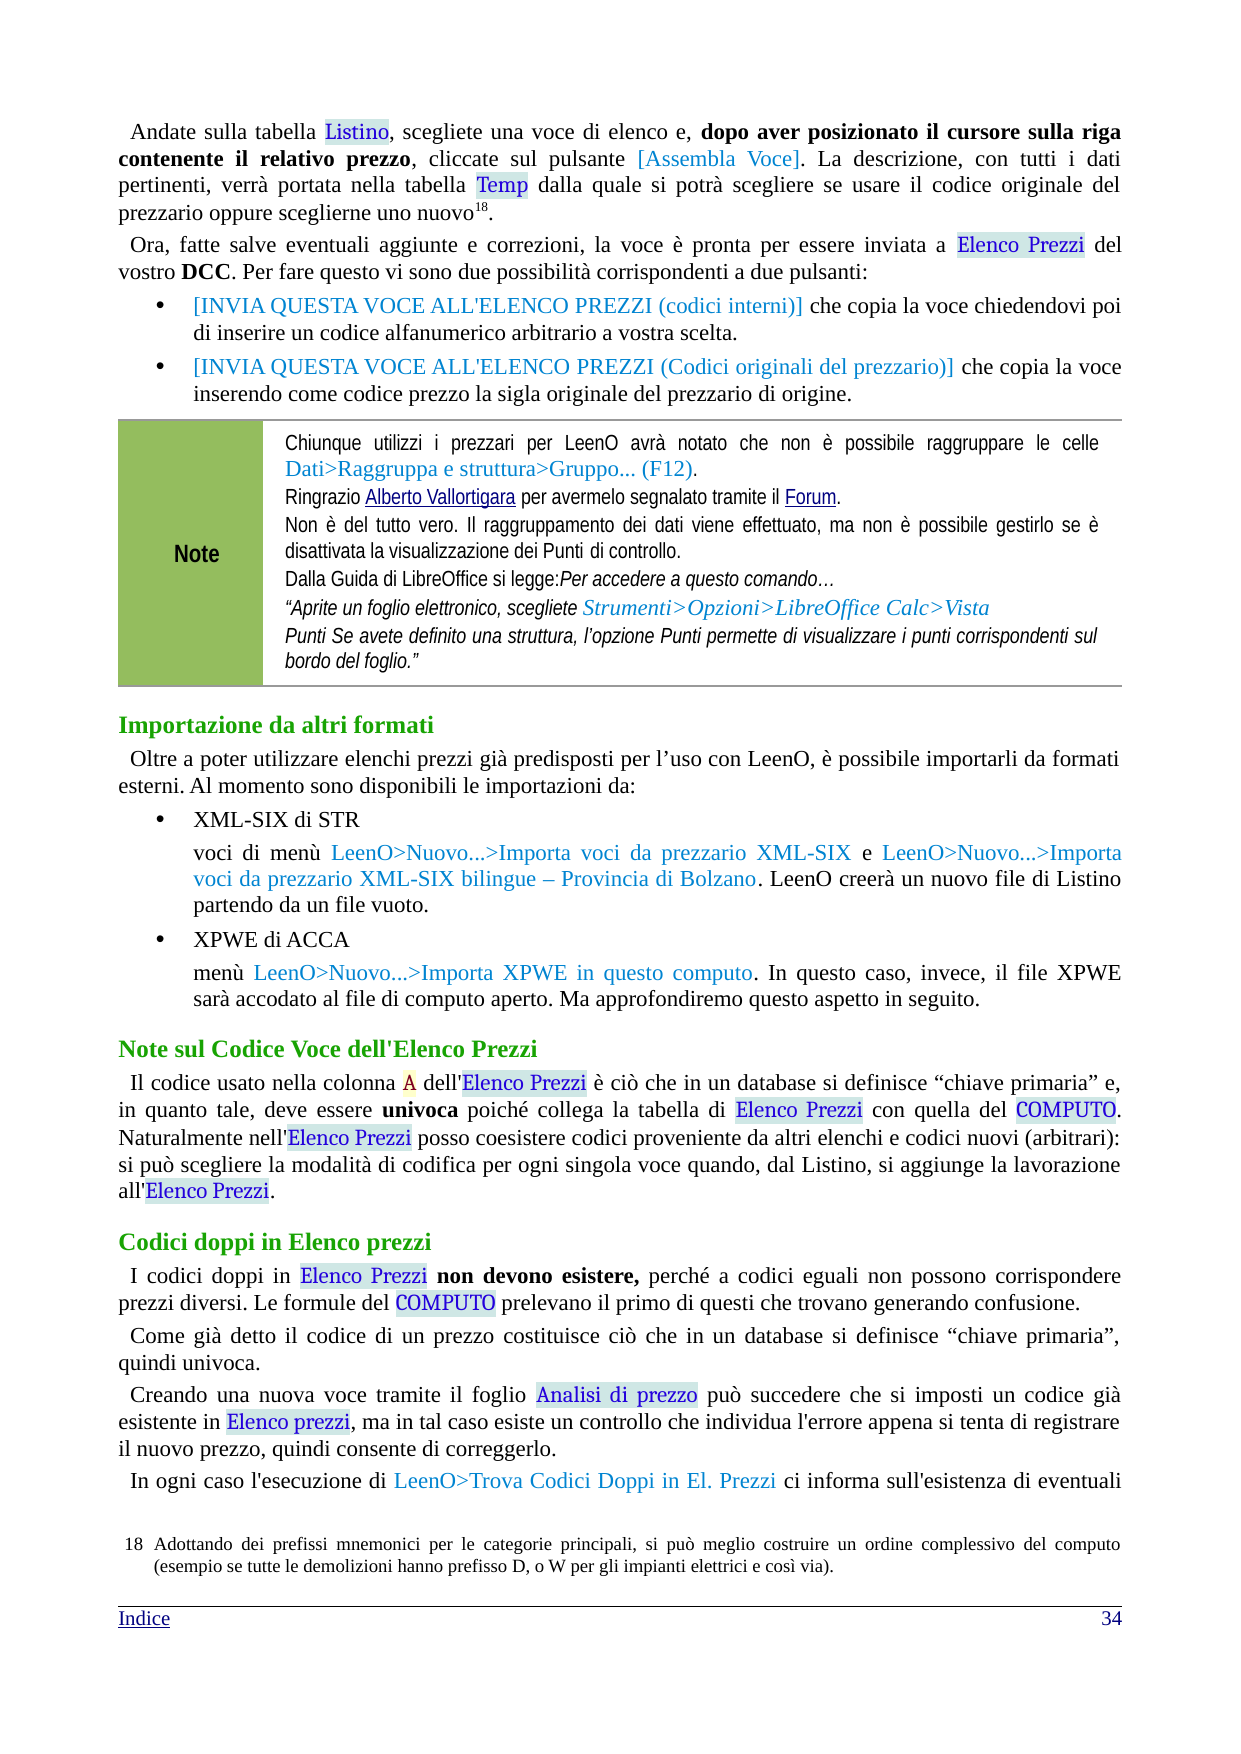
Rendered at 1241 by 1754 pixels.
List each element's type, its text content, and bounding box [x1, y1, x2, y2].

text Ora, fatte salve eventuali aggiunte e correzioni, la voce è pronta per essere inviata a Elenco Prezzi del vostro DCC. Per fare questo vi sono due possibilità corrispondenti a due pulsanti: [118, 231, 1122, 284]
text Adottando dei prefissi mnemonici per le categorie principali, si può meglio costruire un ordine complessivo del computo (esempio se tutte le demolizioni hanno prefisso D, o W per gli impianti elettrici e così via). [124, 1533, 1122, 1576]
text Oltre a poter utilizzare elenchi prezzi già predisposti per l’uso con LeenO, è possibile importarli da formati esterni. Al momento sono disponibili le importazioni da: [118, 746, 1122, 798]
subtitle Note sul Codice Voce dell'Elenco Prezzi [118, 1034, 1122, 1063]
text Il codice usato nella colonna A dell'Elenco Prezzi è ciò che in un database si definisce “chiave primaria” e, in quanto tale, deve essere univoca poiché collega la tabella di Elenco Prezzi con quella del COMPUTO. Naturalmente nell'Elenco Prezzi posso coesistere codici proveniente da altri elenchi e codici nuovi (arbitrari): si può scegliere la modalità di codifica per ogni singola voce quando, dal Listino, si aggiunge la lavorazione all'Elenco Prezzi. [118, 1069, 1122, 1204]
table_header Note [118, 421, 263, 685]
text Come già detto il codice di un prezzo costituisce ciò che in un database si definisce “chiave primaria”, quindi univoca. [118, 1322, 1122, 1375]
list menù LeenO>Nuovo...>Importa XPWE in questo computo. In questo caso, invece, il file XPWE sarà accodato al file di computo aperto. Ma approfondiremo questo aspetto in seguito. [156, 958, 1122, 1011]
subtitle Codici doppi in Elenco prezzi [118, 1227, 1122, 1256]
list XML-SIX di STR [156, 804, 1122, 833]
text Creando una nuova voce tramite il foglio Analisi di prezzo può succedere che si imposti un codice già esistente in Elenco prezzi, ma in tal caso esiste un controllo che individua l'errore appena si tenta di registrare il nuovo prezzo, quindi consente di correggerlo. [118, 1381, 1122, 1462]
table_header Chiunque utilizzi i prezzari per LeenO avrà notato che non è possibile raggruppare le celle Dati>Raggruppa e struttura>Gruppo... (F12). Ringrazio Alberto Vallortigara per avermelo segnalato tramite il Forum. Non è del tutto vero. Il raggruppamento dei dati viene effettuato, ma non è possibile gestirlo se è disattivata la visualizzazione dei Punti di controllo. Dalla Guida di LibreOffice si legge:Per accedere a questo comando… “Aprite un foglio elettronico, scegliete Strumenti>Opzioni>LibreOffice Calc>Vista Punti Se avete definito una struttura, l’opzione Punti permette di visualizzare i punti corrispondenti sul bordo del foglio.” [264, 421, 1122, 685]
subtitle Importazione da altri formati [118, 710, 1122, 739]
text In ogni caso l'esecuzione di LeenO>Trova Codici Doppi in El. Prezzi ci informa sull'esistenza di eventuali [118, 1468, 1122, 1494]
list voci di menù LeenO>Nuovo...>Importa voci da prezzario XML-SIX e LeenO>Nuovo...>Importa voci da prezzario XML-SIX bilingue – Provincia di Bolzano. LeenO creerà un nuovo file di Listino partendo da un file vuoto. [156, 839, 1122, 918]
list [INVIA QUESTA VOCE ALL'ELENCO PREZZI (Codici originali del prezzario)] che copia la voce inserendo come codice prezzo la sigla originale del prezzario di origine. [156, 351, 1122, 406]
list XPWE di ACCA [156, 924, 1122, 953]
text Andate sulla tabella Listino, scegliete una voce di elenco e, dopo aver posizionato il cursore sulla riga contenente il relativo prezzo, cliccate sul pulsante [Assembla Voce]. La descrizione, con tutti i dati pertinenti, verrà portata nella tabella Temp dalla quale si potrà scegliere se usare il codice originale del prezzario oppure sceglierne uno nuovo. [118, 118, 1122, 225]
list [INVIA QUESTA VOCE ALL'ELENCO PREZZI (codici interni)] che copia la voce chiedendovi poi di inserire un codice alfanumerico arbitrario a vostra scelta. [156, 290, 1122, 345]
text I codici doppi in Elenco Prezzi non devono esistere, perché a codici eguali non possono corrispondere prezzi diversi. Le formule del COMPUTO prelevano il primo di questi che trovano generando confusione. [118, 1262, 1122, 1317]
